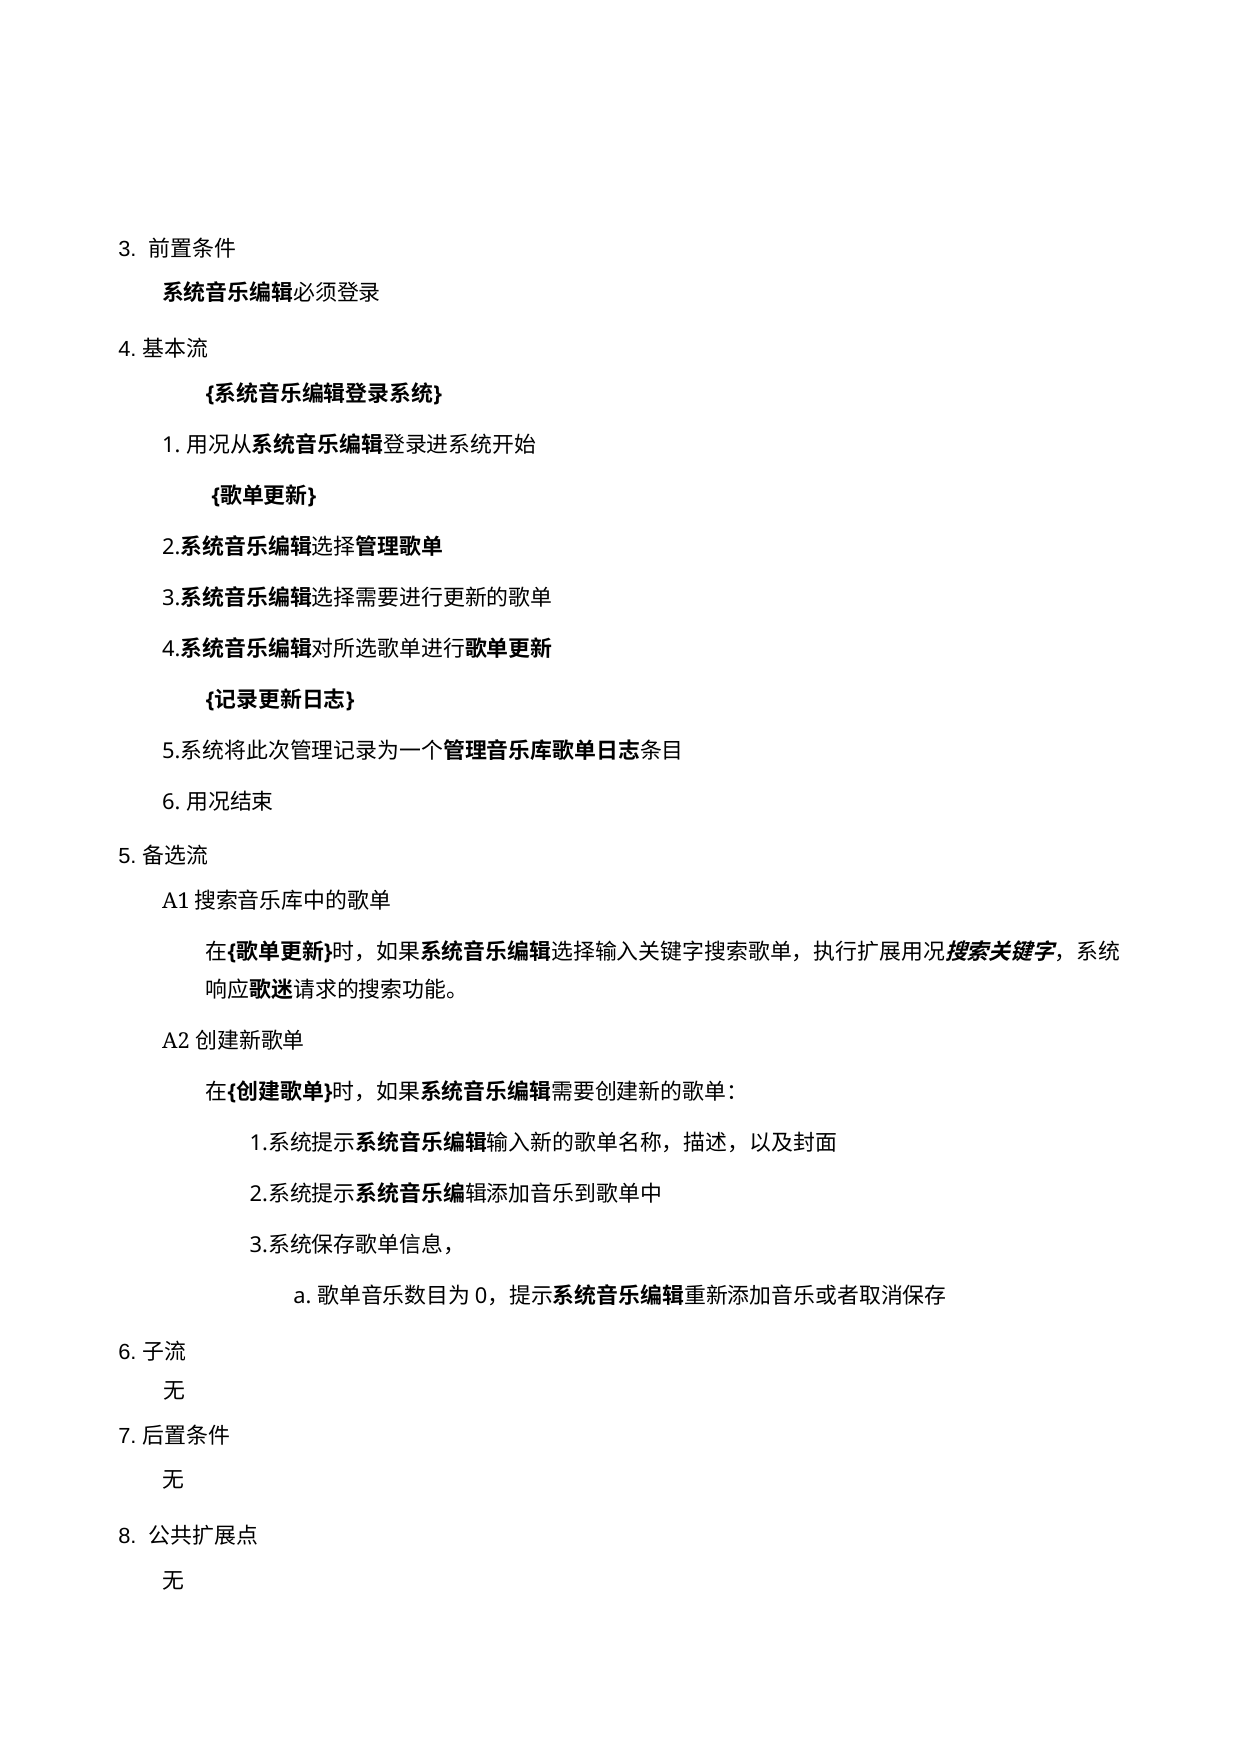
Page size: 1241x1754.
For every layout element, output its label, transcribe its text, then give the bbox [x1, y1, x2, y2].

text {歌单更新} [118, 478, 1122, 509]
text 1. 用况从系统音乐编辑登录进系统开始 [118, 427, 1122, 458]
text A1搜索音乐库中的歌单 [118, 883, 1122, 914]
text 无 [118, 1372, 1122, 1406]
text 3.系统保存歌单信息， [118, 1227, 1122, 1259]
subtitle 基本流 [118, 331, 1122, 363]
text 3.系统音乐编辑选择需要进行更新的歌单 [118, 580, 1122, 612]
text 在{创建歌单}时，如果系统音乐编辑需要创建新的歌单： [118, 1074, 1122, 1106]
text 1.系统提示系统音乐编辑输入新的歌单名称，描述，以及封面 [118, 1125, 1122, 1157]
text 无 [118, 1563, 1122, 1594]
text A2 创建新歌单 [118, 1023, 1122, 1054]
text 5.系统将此次管理记录为一个管理音乐库歌单日志条目 [118, 733, 1122, 765]
text 2.系统提示系统音乐编辑添加音乐到歌单中 [118, 1176, 1122, 1208]
subtitle 子流 [118, 1334, 1122, 1366]
subtitle 公共扩展点 [118, 1518, 1122, 1550]
text 无 [118, 1462, 1122, 1494]
text 6. 用况结束 [118, 784, 1122, 816]
subtitle 前置条件 [118, 231, 1122, 262]
text {记录更新日志} [118, 682, 1122, 714]
text 2.系统音乐编辑选择管理歌单 [118, 529, 1122, 561]
text 系统音乐编辑必须登录 [118, 275, 1122, 307]
subtitle 后置条件 [118, 1418, 1122, 1450]
text 4.系统音乐编辑对所选歌单进行歌单更新 [118, 631, 1122, 663]
text a. 歌单音乐数目为0，提示系统音乐编辑重新添加音乐或者取消保存 [118, 1278, 1122, 1310]
subtitle 备选流 [118, 840, 1122, 870]
text 在{歌单更新}时，如果系统音乐编辑选择输入关键字搜索歌单，执行扩展用况搜索关键字，系统 响应歌迷请求的搜索功能。 [118, 934, 1122, 1003]
text {系统音乐编辑登录系统} [118, 376, 1122, 407]
